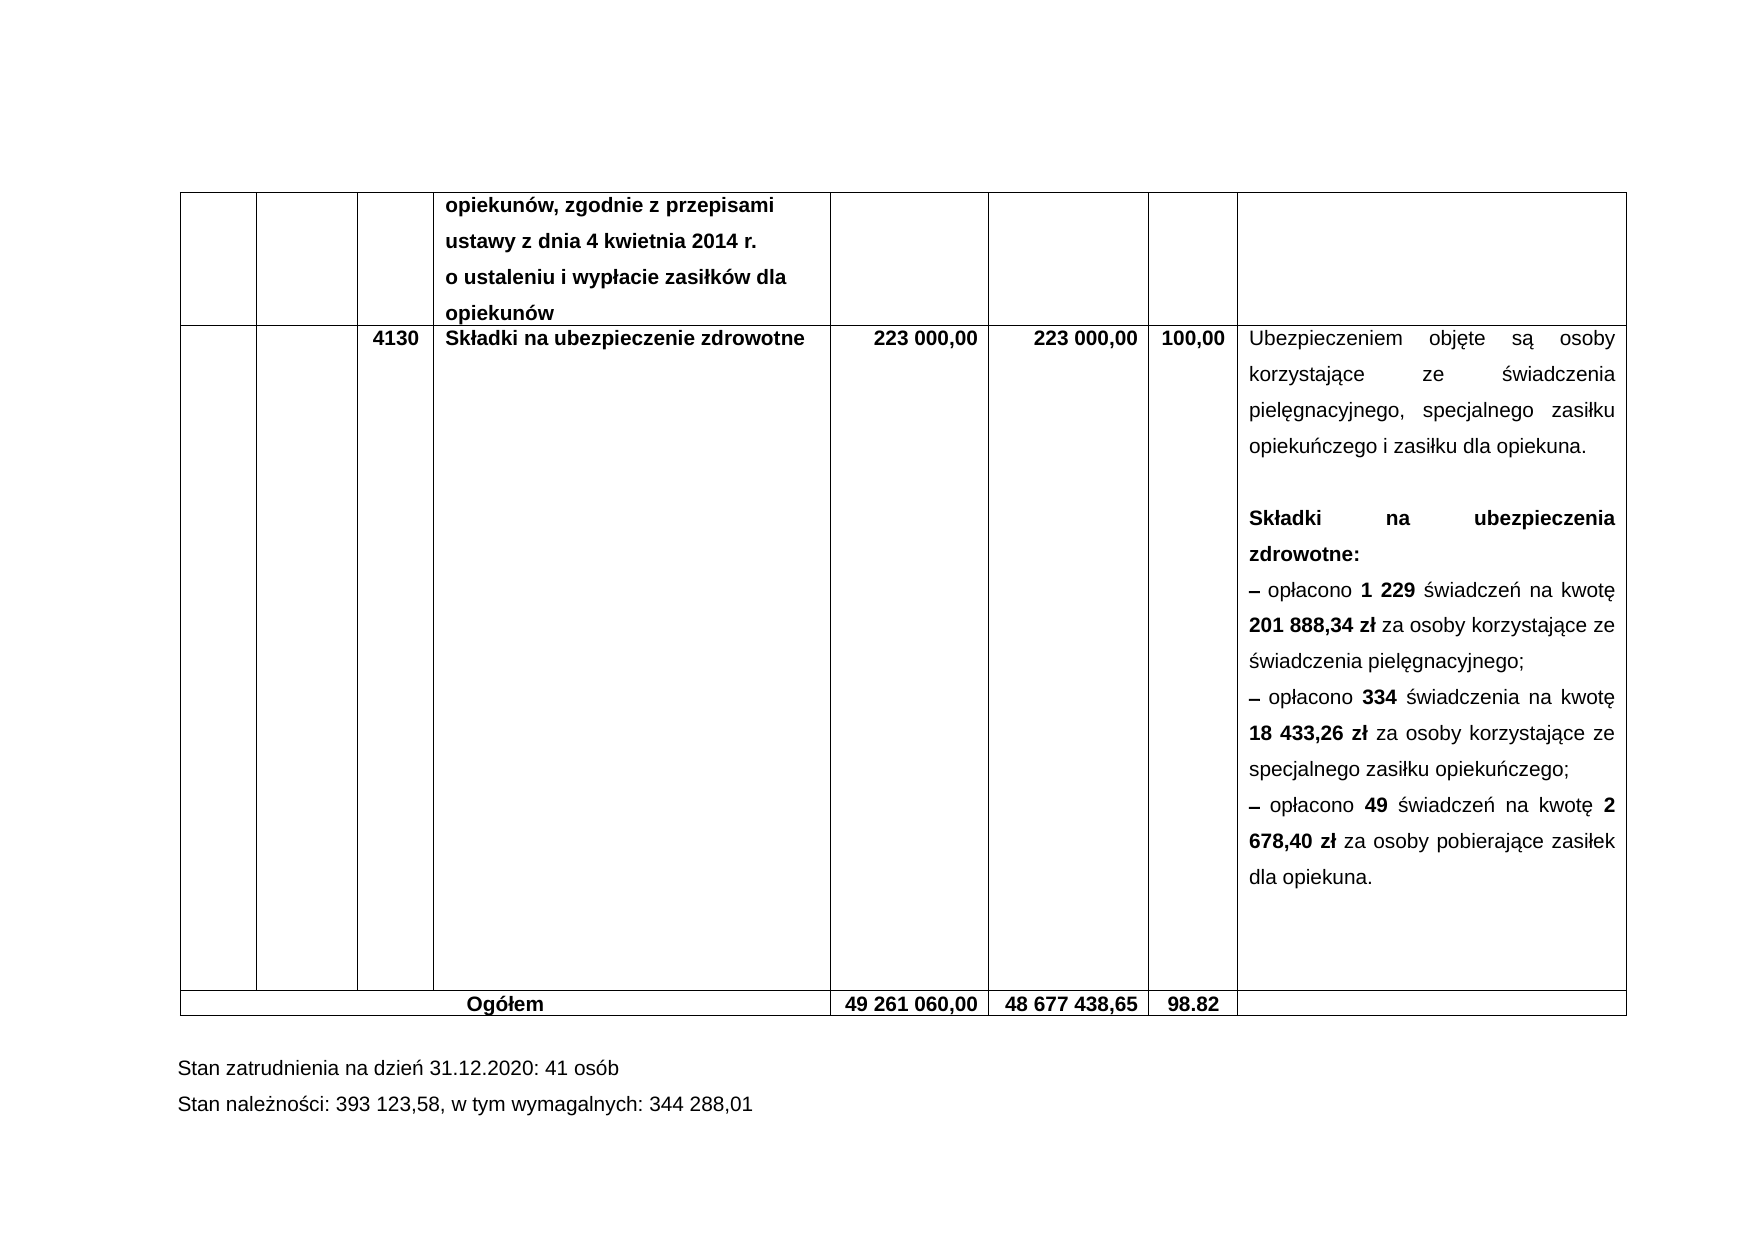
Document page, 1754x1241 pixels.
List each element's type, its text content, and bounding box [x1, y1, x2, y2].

table_cell 4130 [358, 326, 433, 990]
table_cell [1149, 193, 1237, 325]
table_cell [989, 193, 1148, 325]
table_cell Ubezpieczeniem objęte są osoby korzystające ze świadczenia pielęgnacyjnego, specjalnego zasiłku opiekuńczego i zasiłku dla opiekuna. Składki na ubezpieczenia zdrowotne: opłacono 1 229 świadczeń na kwotę 201 888,34 zł za osoby korzystające ze świadczenia pielęgnacyjnego; opłacono 334 świadczenia na kwotę 18 433,26 zł za osoby korzystające ze specjalnego zasiłku opiekuńczego; opłacono 49 świadczeń na kwotę 2 678,40 zł za osoby pobierające zasiłek dla opiekuna. [1238, 326, 1626, 990]
table_cell [358, 193, 433, 325]
table_cell [257, 193, 357, 325]
table_cell [181, 326, 256, 990]
table_cell [181, 193, 256, 325]
table_cell Ogółem [181, 991, 830, 1015]
table_cell 49 261 060,00 [831, 991, 988, 1015]
table_cell [831, 193, 988, 325]
table_cell 98,82 [1149, 991, 1237, 1015]
table_cell [257, 326, 357, 990]
text Stan zatrudnienia na dzień 31.12.2020: 41 osób [177, 1056, 1624, 1080]
table_cell Składki na ubezpieczenie zdrowotne [434, 326, 830, 990]
table_cell 223 000,00 [989, 326, 1148, 990]
text Stan należności: 393 123,58, w tym wymagalnych: 344 288,01 [177, 1092, 1624, 1116]
table_cell [1238, 193, 1626, 325]
table_cell 223 000,00 [831, 326, 988, 990]
table_cell 100,00 [1149, 326, 1237, 990]
table_cell [1238, 991, 1626, 1015]
table_cell 48 677 438,65 [989, 991, 1148, 1015]
table_cell opiekunów, zgodnie z przepisami ustawy z dnia 4 kwietnia 2014 r. o ustaleniu i wypłacie zasiłków dla opiekunów [434, 193, 830, 325]
